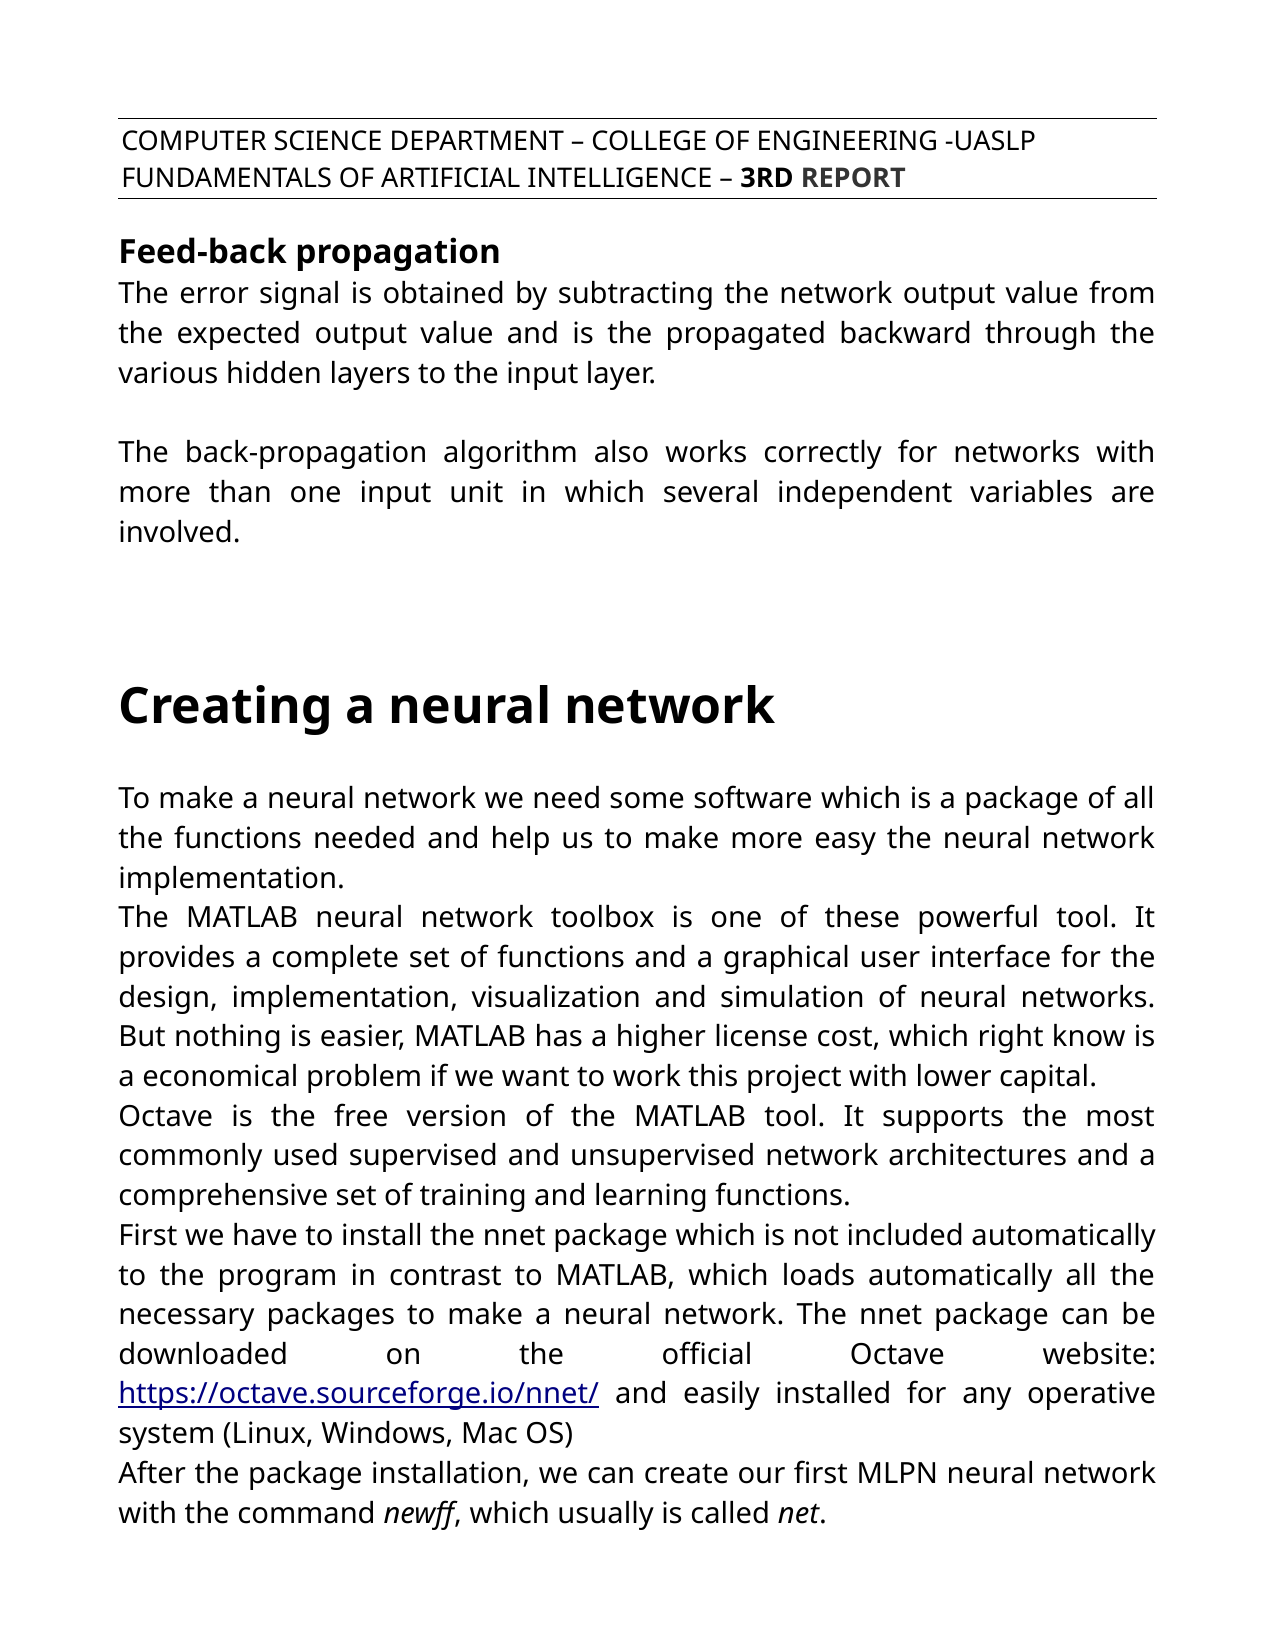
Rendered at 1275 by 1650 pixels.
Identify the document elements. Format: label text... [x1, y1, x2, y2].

text Octave is the free version of the MATLAB tool. It supports the most commonly used supervised and unsupervised network architectures and a comprehensive set of training and learning functions. [118, 1095, 1157, 1214]
text The MATLAB neural network toolbox is one of these powerful tool. It provides a complete set of functions and a graphical user interface for the design, implementation, visualization and simulation of neural networks. But nothing is easier, MATLAB has a higher license cost, which right know is a economical problem if we want to work this project with lower capital. [118, 897, 1157, 1095]
text After the package installation, we can create our first MLPN neural network with the command newff, which usually is called net. [118, 1452, 1157, 1532]
text To make a neural network we need some software which is a package of all the functions needed and help us to make more easy the neural network implementation. [118, 777, 1157, 897]
text The back-propagation algorithm also works correctly for networks with more than one input unit in which several independent variables are involved. [118, 432, 1157, 551]
text The error signal is obtained by subtracting the network output value from the expected output value and is the propagated backward through the various hidden layers to the input layer. [118, 273, 1157, 392]
text Creating a neural network [118, 670, 1157, 738]
text Feed-back propagation [118, 227, 1157, 273]
text First we have to install the nnet package which is not included automatically to the program in contrast to MATLAB, which loads automatically all the necessary packages to make a neural network. The nnet package can be downloaded on the official Octave website: https://octave.sourceforge.io/nnet/ and easily installed for any operative system (Linux, Windows, Mac OS) [118, 1214, 1157, 1452]
